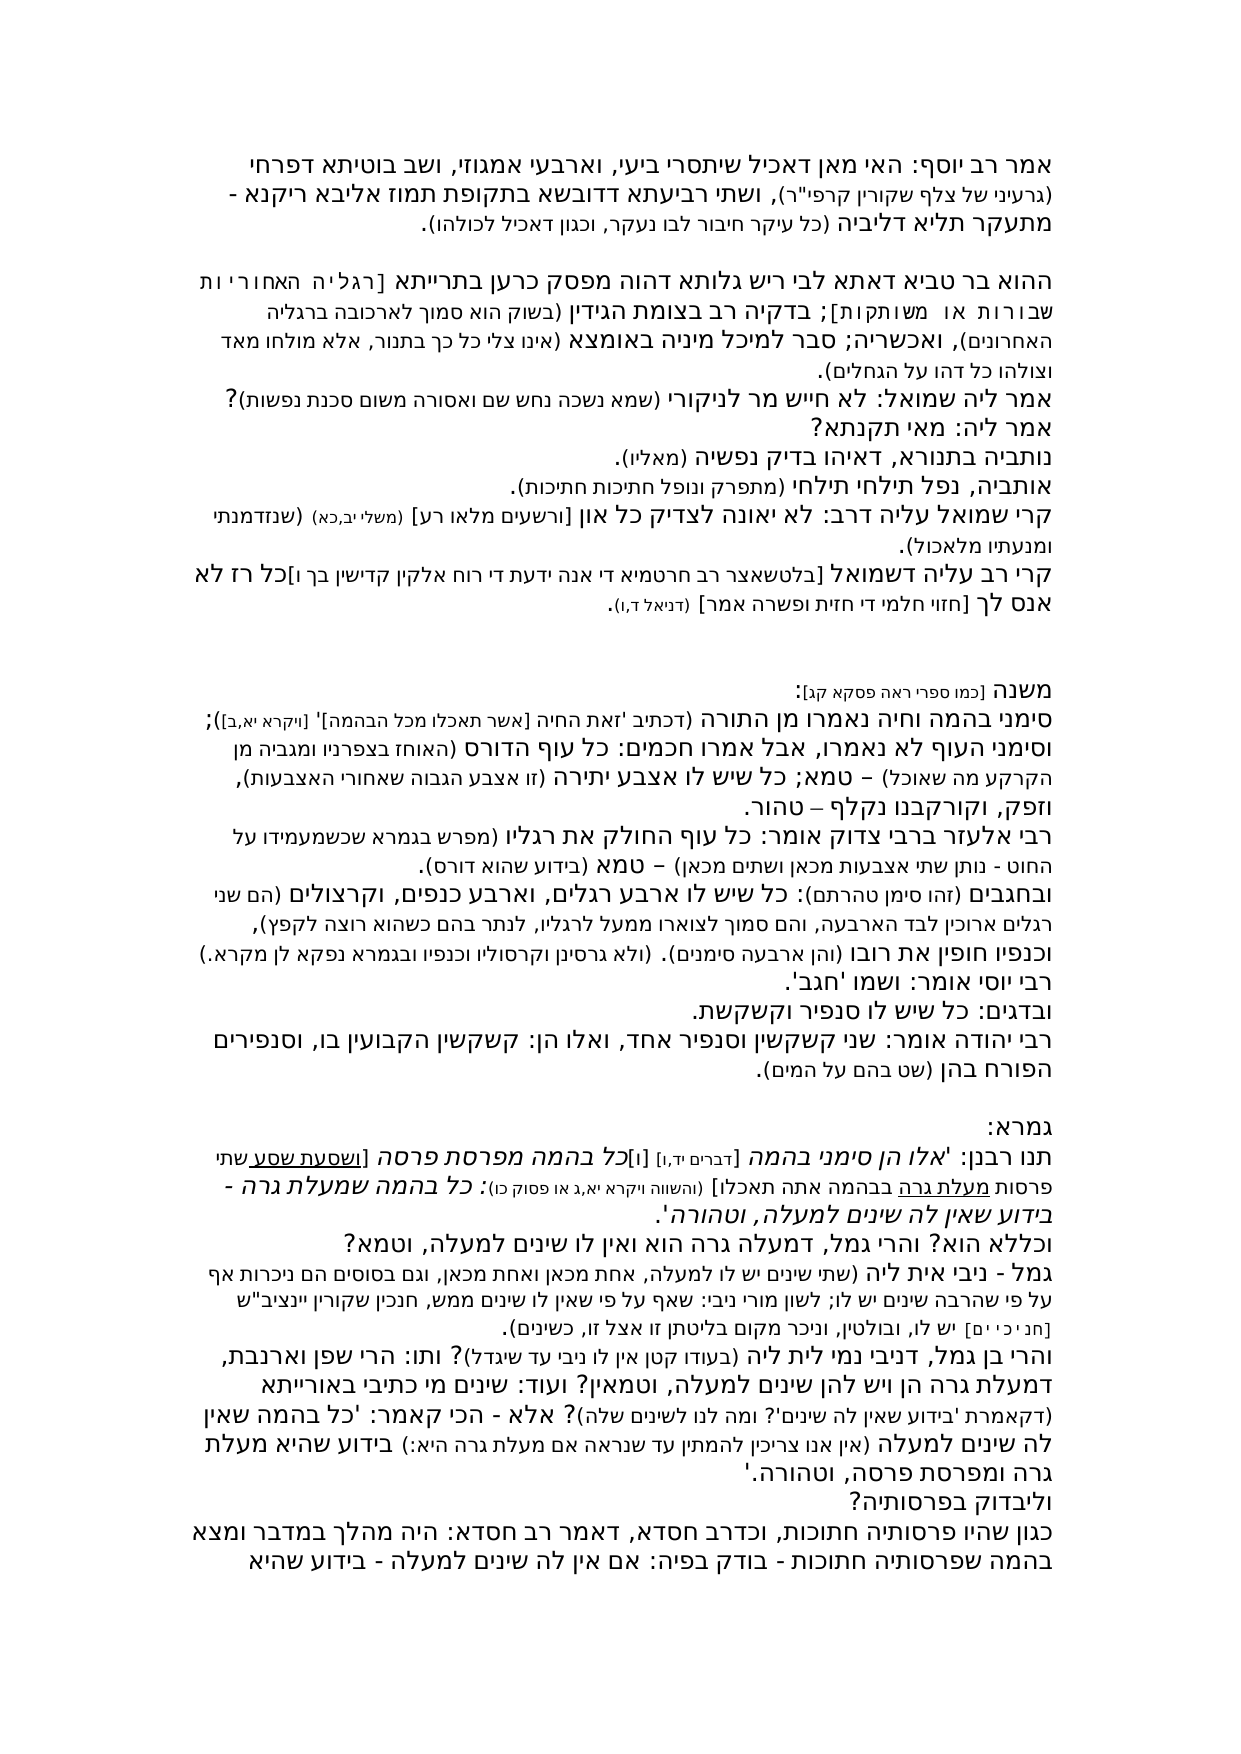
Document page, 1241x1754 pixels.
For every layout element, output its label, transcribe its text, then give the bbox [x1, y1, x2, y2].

text גמל - ניבי אית ליה (שתי שינים יש לו למעלה, אחת מכאן ואחת מכאן, וגם בסוסים הם ניכרות אף על פי שהרבה שינים יש לו; לשון מורי ניבי: שאף על פי שאין לו שינים ממש, חנכין שקורין יינציב"ש [חניכיים] יש לו, ובולטין, וניכר מקום בליטתן זו אצל זו, כשינים). [187, 1259, 1053, 1341]
text רבי יהודה אומר: שני קשקשין וסנפיר אחד, ואלו הן: קשקשין הקבועין בו, וסנפירים הפורח בהן (שט בהם על המים). [187, 1025, 1053, 1084]
text אותביה, נפל תילחי תילחי (מתפרק ונופל חתיכות חתיכות). [187, 471, 1053, 501]
text גמרא: [187, 1113, 1053, 1142]
text רבי יוסי אומר: ושמו 'חגב'. [187, 967, 1053, 996]
text אמר ליה: מאי תקנתא? [187, 413, 1053, 442]
text תנו רבנן: 'אלו הן סימני בהמה [דברים יד,ו] [ו]כל בהמה מפרסת פרסה [ושסעת שסע שתי פרסות מעלת גרה בבהמה אתה תאכלו] (והשווה ויקרא יא,ג או פסוק כו): כל בהמה שמעלת גרה - בידוע שאין לה שינים למעלה, וטהורה'. [187, 1142, 1053, 1229]
text נותביה בתנורא, דאיהו בדיק נפשיה (מאליו). [187, 442, 1053, 471]
text ובדגים: כל שיש לו סנפיר וקשקשת. [187, 996, 1053, 1025]
text אמר רב יוסף: האי מאן דאכיל שיתסרי ביעי, וארבעי אמגוזי, ושב בוטיתא דפרחי (גרעיני של צלף שקורין קרפי"ר), ושתי רביעתא דדובשא בתקופת תמוז אליבא ריקנא - מתעקר תליא דליביה (כל עיקר חיבור לבו נעקר, וכגון דאכיל לכולהו). [187, 150, 1053, 238]
text וכללא הוא? והרי גמל, דמעלה גרה הוא ואין לו שינים למעלה, וטמא? [187, 1229, 1053, 1259]
text ובחגבים (זהו סימן טהרתם): כל שיש לו ארבע רגלים, וארבע כנפים, וקרצולים (הם שני רגלים ארוכין לבד הארבעה, והם סמוך לצוארו ממעל לרגליו, לנתר בהם כשהוא רוצה לקפץ), וכנפיו חופין את רובו (והן ארבעה סימנים). (ולא גרסינן וקרסוליו וכנפיו ובגמרא נפקא לן מקרא.) [187, 879, 1053, 967]
text קרי רב עליה דשמואל [בלטשאצר רב חרטמיא די אנה ידעת די רוח אלקין קדישין בך ו]כל רז לא אנס לך [חזוי חלמי די חזית ופשרה אמר] (דניאל ד,ו). [187, 559, 1053, 617]
text וליבדוק בפרסותיה? [187, 1488, 1053, 1517]
text משנה [כמו ספרי ראה פסקא קג]: [187, 675, 1053, 704]
text קרי שמואל עליה דרב: לא יאונה לצדיק כל און [ורשעים מלאו רע] (משלי יב,כא) (שנזדמנתי ומנעתיו מלאכול). [187, 501, 1053, 559]
text רבי אלעזר ברבי צדוק אומר: כל עוף החולק את רגליו (מפרש בגמרא שכשמעמידו על החוט - נותן שתי אצבעות מכאן ושתים מכאן) – טמא (בידוע שהוא דורס). [187, 821, 1053, 879]
text והרי בן גמל, דניבי נמי לית ליה (בעודו קטן אין לו ניבי עד שיגדל)? ותו: הרי שפן וארנבת, דמעלת גרה הן ויש להן שינים למעלה, וטמאין? ועוד: שינים מי כתיבי באורייתא (דקאמרת 'בידוע שאין לה שינים'? ומה לנו לשינים שלה)? אלא - הכי קאמר: 'כל בהמה שאין לה שינים למעלה (אין אנו צריכין להמתין עד שנראה אם מעלת גרה היא:) בידוע שהיא מעלת גרה ומפרסת פרסה, וטהורה.' [187, 1341, 1053, 1488]
text אמר ליה שמואל: לא חייש מר לניקורי (שמא נשכה נחש שם ואסורה משום סכנת נפשות)? [187, 384, 1053, 413]
text סימני בהמה וחיה נאמרו מן התורה (דכתיב 'זאת החיה [אשר תאכלו מכל הבהמה]' [ויקרא יא,ב]); וסימני העוף לא נאמרו, אבל אמרו חכמים: כל עוף הדורס (האוחז בצפרניו ומגביה מן הקרקע מה שאוכל) – טמא; כל שיש לו אצבע יתירה (זו אצבע הגבוה שאחורי האצבעות), וזפק, וקורקבנו נקלף – טהור. [187, 704, 1053, 821]
text ההוא בר טביא דאתא לבי ריש גלותא דהוה מפסק כרען בתרייתא [רגליה האחוריות שבורות או משותקות]; בדקיה רב בצומת הגידין (בשוק הוא סמוך לארכובה ברגליה האחרונים), ואכשריה; סבר למיכל מיניה באומצא (אינו צלי כל כך בתנור, אלא מולחו מאד וצולהו כל דהו על הגחלים). [187, 266, 1053, 384]
text כגון שהיו פרסותיה חתוכות, וכדרב חסדא, דאמר רב חסדא: היה מהלך במדבר ומצא בהמה שפרסותיה חתוכות - בודק בפיה: אם אין לה שינים למעלה - בידוע שהיא [187, 1517, 1053, 1575]
